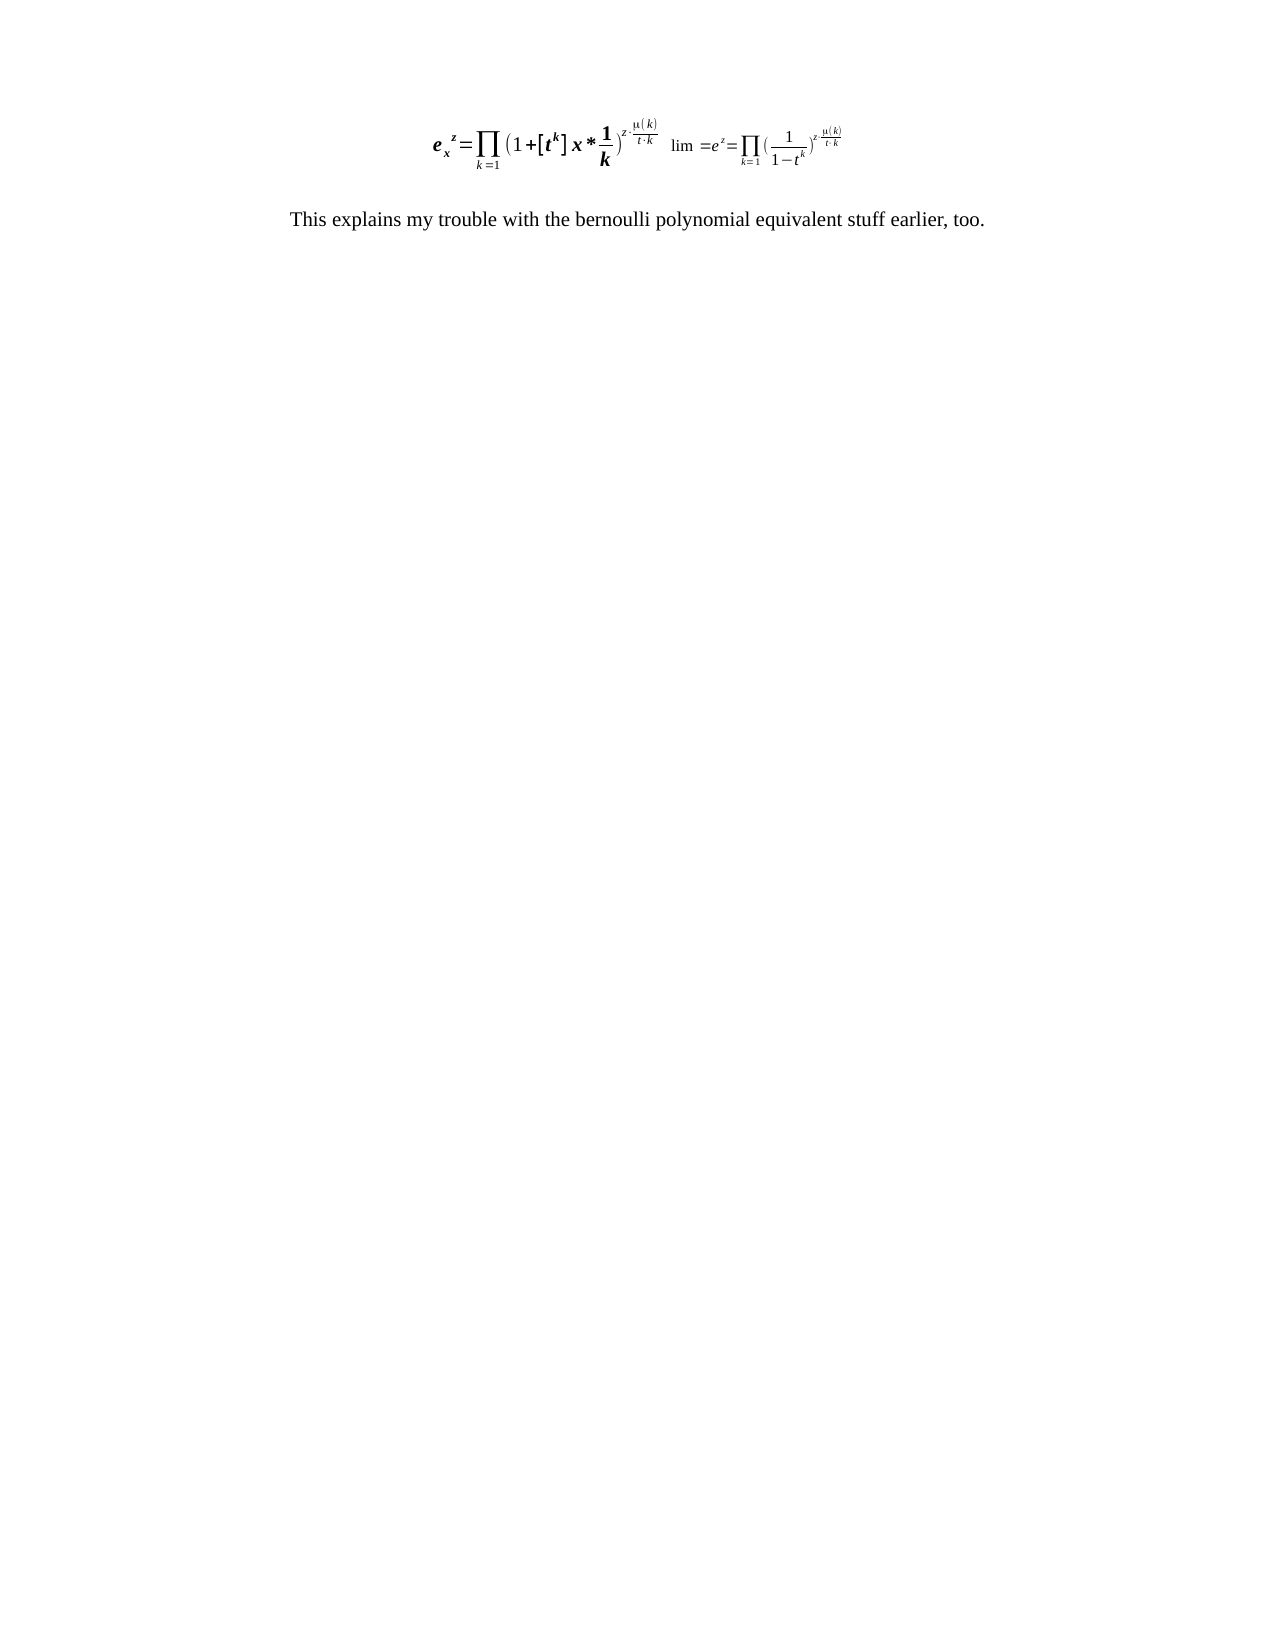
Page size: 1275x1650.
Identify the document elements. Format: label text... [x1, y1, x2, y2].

text This explains my trouble with the bernoulli polynomial equivalent stuff earlier, too. [118, 206, 1157, 231]
